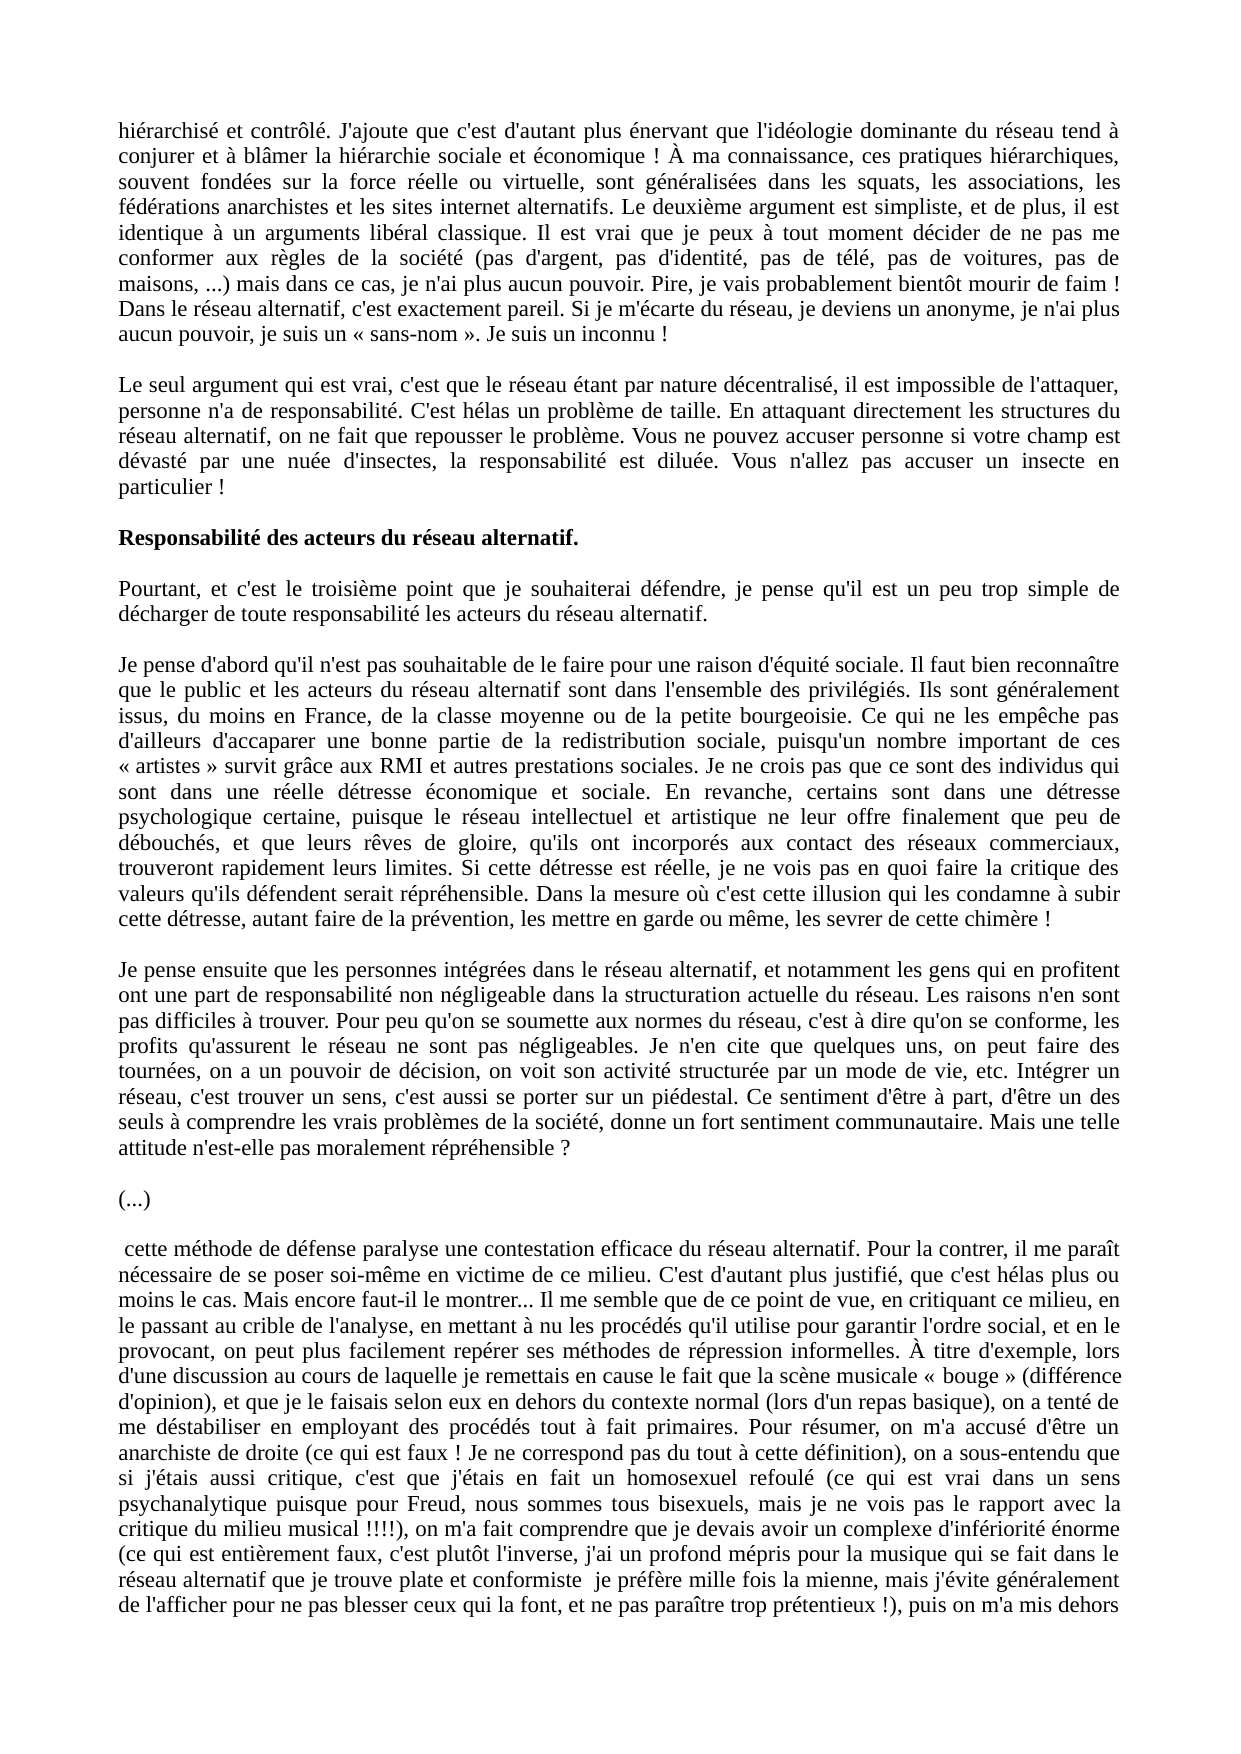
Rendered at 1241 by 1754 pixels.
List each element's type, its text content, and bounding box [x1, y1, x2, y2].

text hiérarchisé et contrôlé. J'ajoute que c'est d'autant plus énervant que l'idéologie dominante du réseau tend à conjurer et à blâmer la hiérarchie sociale et économique ! À ma connaissance, ces pratiques hiérarchiques, souvent fondées sur la force réelle ou virtuelle, sont généralisées dans les squats, les associations, les fédérations anarchistes et les sites internet alternatifs. Le deuxième argument est simpliste, et de plus, il est identique à un arguments libéral classique. Il est vrai que je peux à tout moment décider de ne pas me conformer aux règles de la société (pas d'argent, pas d'identité, pas de télé, pas de voitures, pas de maisons, ...) mais dans ce cas, je n'ai plus aucun pouvoir. Pire, je vais probablement bientôt mourir de faim ! Dans le réseau alternatif, c'est exactement pareil. Si je m'écarte du réseau, je deviens un anonyme, je n'ai plus aucun pouvoir, je suis un « sans-nom ». Je suis un inconnu ! [118, 118, 1122, 347]
text Je pense ensuite que les personnes intégrées dans le réseau alternatif, et notamment les gens qui en profitent ont une part de responsabilité non négligeable dans la structuration actuelle du réseau. Les raisons n'en sont pas difficiles à trouver. Pour peu qu'on se soumette aux normes du réseau, c'est à dire qu'on se conforme, les profits qu'assurent le réseau ne sont pas négligeables. Je n'en cite que quelques uns, on peut faire des tournées, on a un pouvoir de décision, on voit son activité structurée par un mode de vie, etc. Intégrer un réseau, c'est trouver un sens, c'est aussi se porter sur un piédestal. Ce sentiment d'être à part, d'être un des seuls à comprendre les vrais problèmes de la société, donne un fort sentiment communautaire. Mais une telle attitude n'est-elle pas moralement répréhensible ? [118, 957, 1122, 1160]
text Pourtant, et c'est le troisième point que je souhaiterai défendre, je pense qu'il est un peu trop simple de décharger de toute responsabilité les acteurs du réseau alternatif. [118, 576, 1122, 626]
text cette méthode de défense paralyse une contestation efficace du réseau alternatif. Pour la contrer, il me paraît nécessaire de se poser soi-même en victime de ce milieu. C'est d'autant plus justifié, que c'est hélas plus ou moins le cas. Mais encore faut-il le montrer... Il me semble que de ce point de vue, en critiquant ce milieu, en le passant au crible de l'analyse, en mettant à nu les procédés qu'il utilise pour garantir l'ordre social, et en le provocant, on peut plus facilement repérer ses méthodes de répression informelles. À titre d'exemple, lors d'une discussion au cours de laquelle je remettais en cause le fait que la scène musicale « bouge » (différence d'opinion), et que je le faisais selon eux en dehors du contexte normal (lors d'un repas basique), on a tenté de me déstabiliser en employant des procédés tout à fait primaires. Pour résumer, on m'a accusé d'être un anarchiste de droite (ce qui est faux ! Je ne correspond pas du tout à cette définition), on a sous-entendu que si j'étais aussi critique, c'est que j'étais en fait un homosexuel refoulé (ce qui est vrai dans un sens psychanalytique puisque pour Freud, nous sommes tous bisexuels, mais je ne vois pas le rapport avec la critique du milieu musical !!!!), on m'a fait comprendre que je devais avoir un complexe d'infériorité énorme (ce qui est entièrement faux, c'est plutôt l'inverse, j'ai un profond mépris pour la musique qui se fait dans le réseau alternatif que je trouve plate et conformiste  je préfère mille fois la mienne, mais j'évite généralement de l'afficher pour ne pas blesser ceux qui la font, et ne pas paraître trop prétentieux !), puis on m'a mis dehors [118, 1236, 1122, 1618]
text Je pense d'abord qu'il n'est pas souhaitable de le faire pour une raison d'équité sociale. Il faut bien reconnaître que le public et les acteurs du réseau alternatif sont dans l'ensemble des privilégiés. Ils sont généralement issus, du moins en France, de la classe moyenne ou de la petite bourgeoisie. Ce qui ne les empêche pas d'ailleurs d'accaparer une bonne partie de la redistribution sociale, puisqu'un nombre important de ces « artistes » survit grâce aux RMI et autres prestations sociales. Je ne crois pas que ce sont des individus qui sont dans une réelle détresse économique et sociale. En revanche, certains sont dans une détresse psychologique certaine, puisque le réseau intellectuel et artistique ne leur offre finalement que peu de débouchés, et que leurs rêves de gloire, qu'ils ont incorporés aux contact des réseaux commerciaux, trouveront rapidement leurs limites. Si cette détresse est réelle, je ne vois pas en quoi faire la critique des valeurs qu'ils défendent serait répréhensible. Dans la mesure où c'est cette illusion qui les condamne à subir cette détresse, autant faire de la prévention, les mettre en garde ou même, les sevrer de cette chimère ! [118, 652, 1122, 931]
text Responsabilité des acteurs du réseau alternatif. [118, 525, 1122, 550]
text Le seul argument qui est vrai, c'est que le réseau étant par nature décentralisé, il est impossible de l'attaquer, personne n'a de responsabilité. C'est hélas un problème de taille. En attaquant directement les structures du réseau alternatif, on ne fait que repousser le problème. Vous ne pouvez accuser personne si votre champ est dévasté par une nuée d'insectes, la responsabilité est diluée. Vous n'allez pas accuser un insecte en particulier ! [118, 372, 1122, 499]
text (...) [118, 1186, 1122, 1211]
